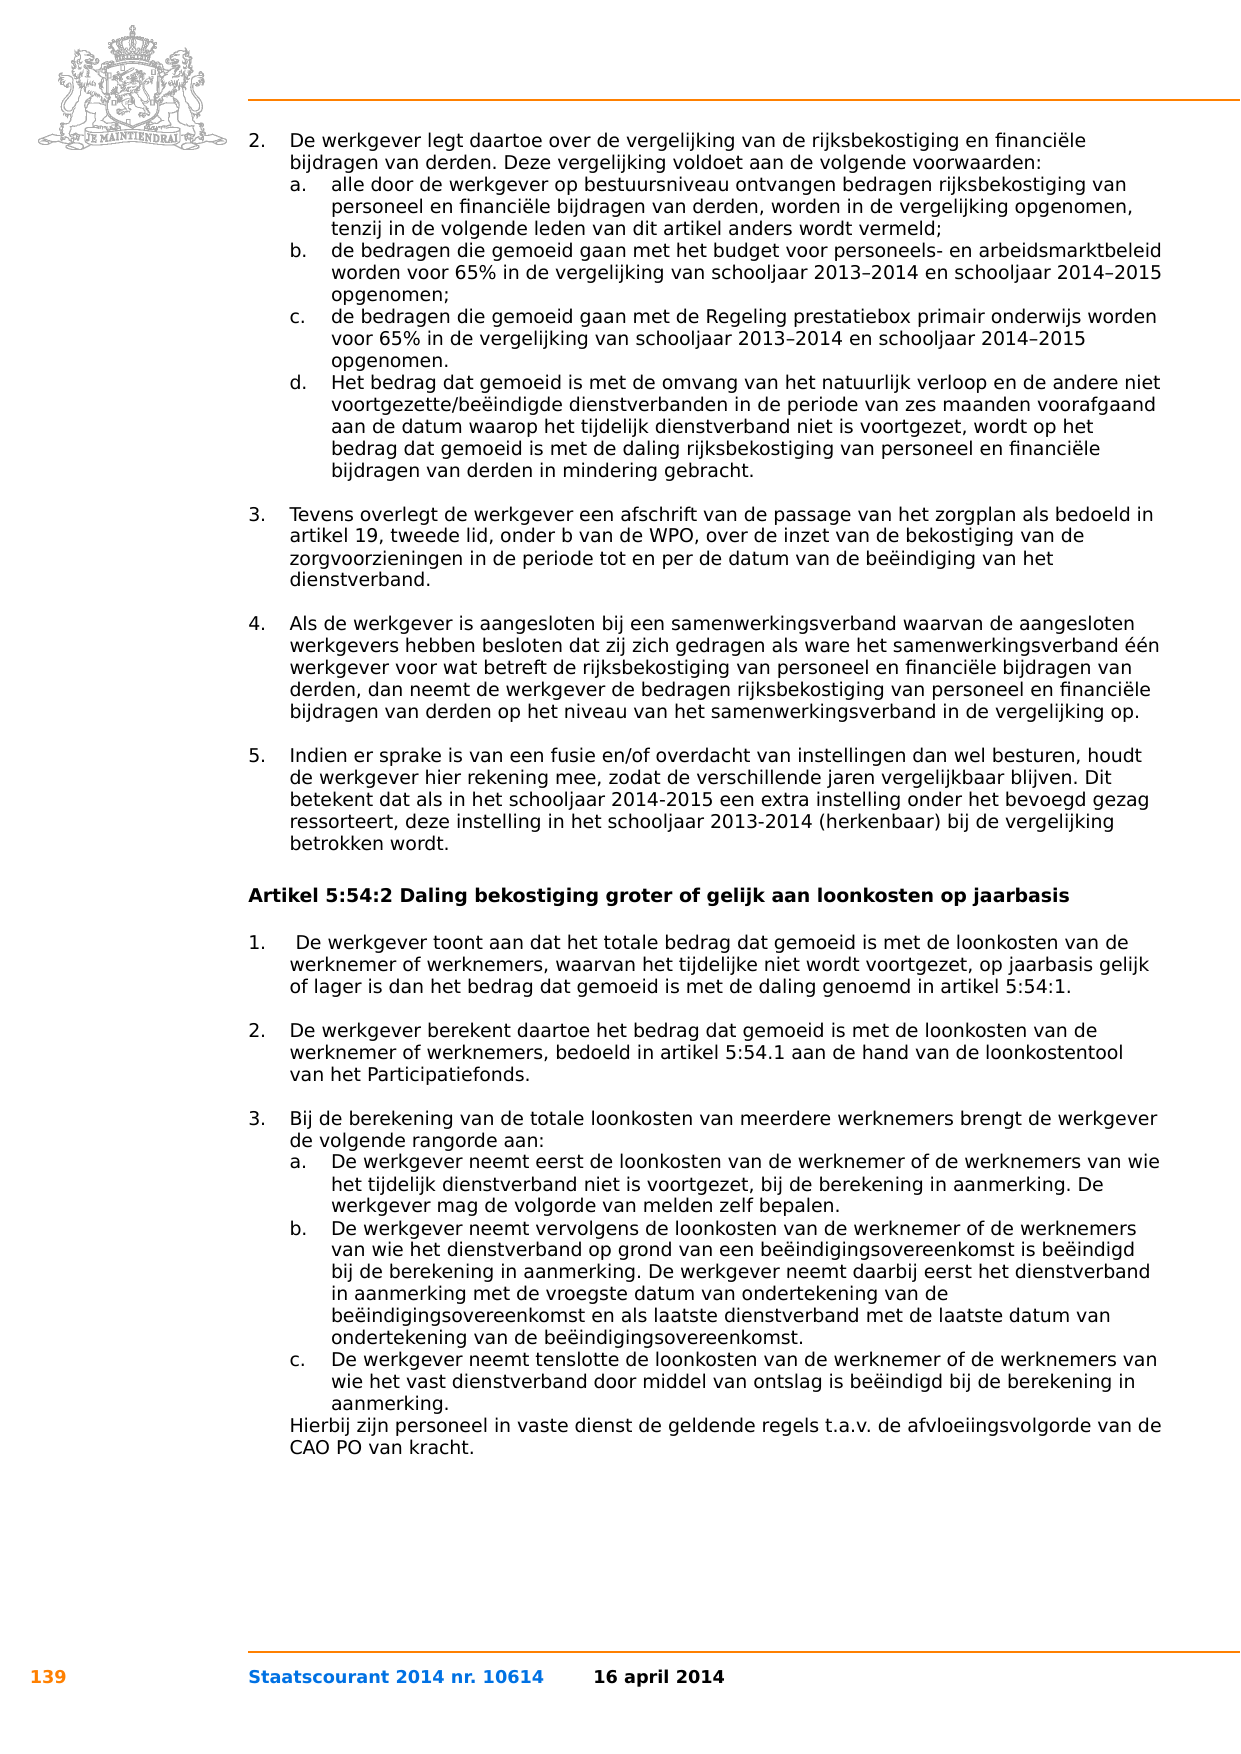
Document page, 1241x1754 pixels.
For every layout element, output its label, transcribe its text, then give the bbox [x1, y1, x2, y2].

text 4. Als de werkgever is aangesloten bij een samenwerkingsverband waarvan de aangesloten werkgevers hebben besloten dat zij zich gedragen als ware het samenwerkingsverband één werkgever voor wat betreft de rijksbekostiging van personeel en financiële bijdragen van derden, dan neemt de werkgever de bedragen rijksbekostiging van personeel en financiële bijdragen van derden op het niveau van het samenwerkingsverband in de vergelijking op. [248, 613, 1163, 723]
text c. De werkgever neemt tenslotte de loonkosten van de werknemer of de werknemers van wie het vast dienstverband door middel van ontslag is beëindigd bij de berekening in aanmerking. [289, 1349, 1163, 1415]
text 5. Indien er sprake is van een fusie en/of overdacht van instellingen dan wel besturen, houdt de werkgever hier rekening mee, zodat de verschillende jaren vergelijkbaar blijven. Dit betekent dat als in het schooljaar 2014-2015 een extra instelling onder het bevoegd gezag ressorteert, deze instelling in het schooljaar 2013-2014 (herkenbaar) bij de vergelijking betrokken wordt. [248, 745, 1163, 855]
picture [38, 25, 227, 150]
text c. de bedragen die gemoeid gaan met de Regeling prestatiebox primair onderwijs worden voor 65% in de vergelijking van schooljaar 2013–2014 en schooljaar 2014–2015 opgenomen. [289, 306, 1163, 372]
text 2. De werkgever legt daartoe over de vergelijking van de rijksbekostiging en financiële bijdragen van derden. Deze vergelijking voldoet aan de volgende voorwaarden: [248, 130, 1163, 174]
text d. Het bedrag dat gemoeid is met de omvang van het natuurlijk verloop en de andere niet voortgezette/beëindigde dienstverbanden in de periode van zes maanden voorafgaand aan de datum waarop het tijdelijk dienstverband niet is voortgezet, wordt op het bedrag dat gemoeid is met de daling rijksbekostiging van personeel en financiële bijdragen van derden in mindering gebracht. [289, 372, 1163, 482]
subtitle Artikel 5:54:2 Daling bekostiging groter of gelijk aan loonkosten op jaarbasis [248, 885, 1163, 907]
text 1. De werkgever toont aan dat het totale bedrag dat gemoeid is met de loonkosten van de werknemer of werknemers, waarvan het tijdelijke niet wordt voortgezet, op jaarbasis gelijk of lager is dan het bedrag dat gemoeid is met de daling genoemd in artikel 5:54:1. [248, 932, 1163, 998]
text b. De werkgever neemt vervolgens de loonkosten van de werknemer of de werknemers van wie het dienstverband op grond van een beëindigingsovereenkomst is beëindigd bij de berekening in aanmerking. De werkgever neemt daarbij eerst het dienstverband in aanmerking met de vroegste datum van ondertekening van de beëindigingsovereenkomst en als laatste dienstverband met de laatste datum van ondertekening van de beëindigingsovereenkomst. [289, 1217, 1163, 1349]
text 3. Tevens overlegt de werkgever een afschrift van de passage van het zorgplan als bedoeld in artikel 19, tweede lid, onder b van de WPO, over de inzet van de bekostiging van de zorgvoorzieningen in de periode tot en per de datum van de beëindiging van het dienstverband. [248, 503, 1163, 591]
text b. de bedragen die gemoeid gaan met het budget voor personeels- en arbeidsmarktbeleid worden voor 65% in de vergelijking van schooljaar 2013–2014 en schooljaar 2014–2015 opgenomen; [289, 240, 1163, 306]
text 3. Bij de berekening van de totale loonkosten van meerdere werknemers brengt de werkgever de volgende rangorde aan: [248, 1107, 1163, 1151]
text 2. De werkgever berekent daartoe het bedrag dat gemoeid is met de loonkosten van de werknemer of werknemers, bedoeld in artikel 5:54.1 aan de hand van de loonkostentool van het Participatiefonds. [248, 1020, 1163, 1086]
text a. De werkgever neemt eerst de loonkosten van de werknemer of de werknemers van wie het tijdelijk dienstverband niet is voortgezet, bij de berekening in aanmerking. De werkgever mag de volgorde van melden zelf bepalen. [289, 1151, 1163, 1217]
text a. alle door de werkgever op bestuursniveau ontvangen bedragen rijksbekostiging van personeel en financiële bijdragen van derden, worden in de vergelijking opgenomen, tenzij in de volgende leden van dit artikel anders wordt vermeld; [289, 174, 1163, 240]
text Hierbij zijn personeel in vaste dienst de geldende regels t.a.v. de afvloeiingsvolgorde van de CAO PO van kracht. [289, 1415, 1163, 1459]
